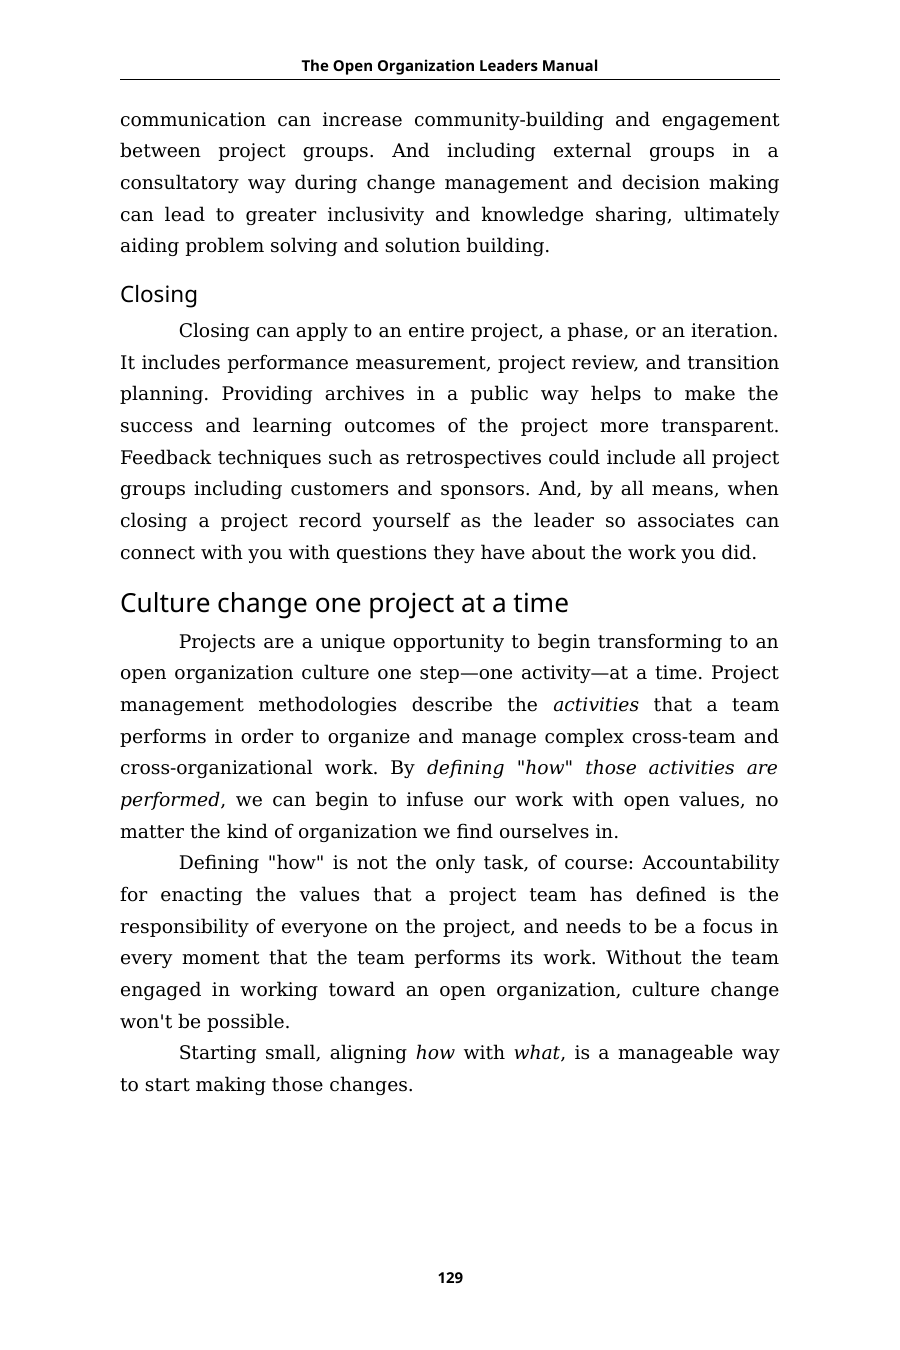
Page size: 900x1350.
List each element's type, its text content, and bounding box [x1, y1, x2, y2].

text Projects are a unique opportunity to begin transforming to an open organization culture one step—one activity—at a time. Project management methodologies describe the activities that a team performs in order to organize and manage complex cross-team and cross-organizational work. By defining "how" those activities are performed, we can begin to infuse our work with open values, no matter the kind of organization we find ourselves in. [120, 631, 780, 842]
text Closing can apply to an entire project, a phase, or an iteration. It includes performance measurement, project review, and transition planning. Providing archives in a public way helps to make the success and learning outcomes of the project more transparent. Feedback techniques such as retrospectives could include all project groups including customers and sponsors. And, by all means, when closing a project record yourself as the leader so associates can connect with you with questions they have about the work you did. [120, 320, 780, 563]
subtitle Closing [120, 282, 780, 308]
text Starting small, aligning how with what, is a manageable way to start making those changes. [120, 1042, 780, 1096]
text Defining "how" is not the only task, of course: Accountability for enacting the values that a project team has defined is the responsibility of everyone on the project, and needs to be a focus in every moment that the team performs its work. Without the team engaged in working toward an open organization, culture change won't be possible. [120, 852, 780, 1032]
subtitle Culture change one project at a time [120, 588, 780, 619]
text communication can increase community-building and engagement between project groups. And including external groups in a consultatory way during change management and decision making can lead to greater inclusivity and knowledge sharing, ultimately aiding problem solving and solution building. [120, 109, 780, 257]
